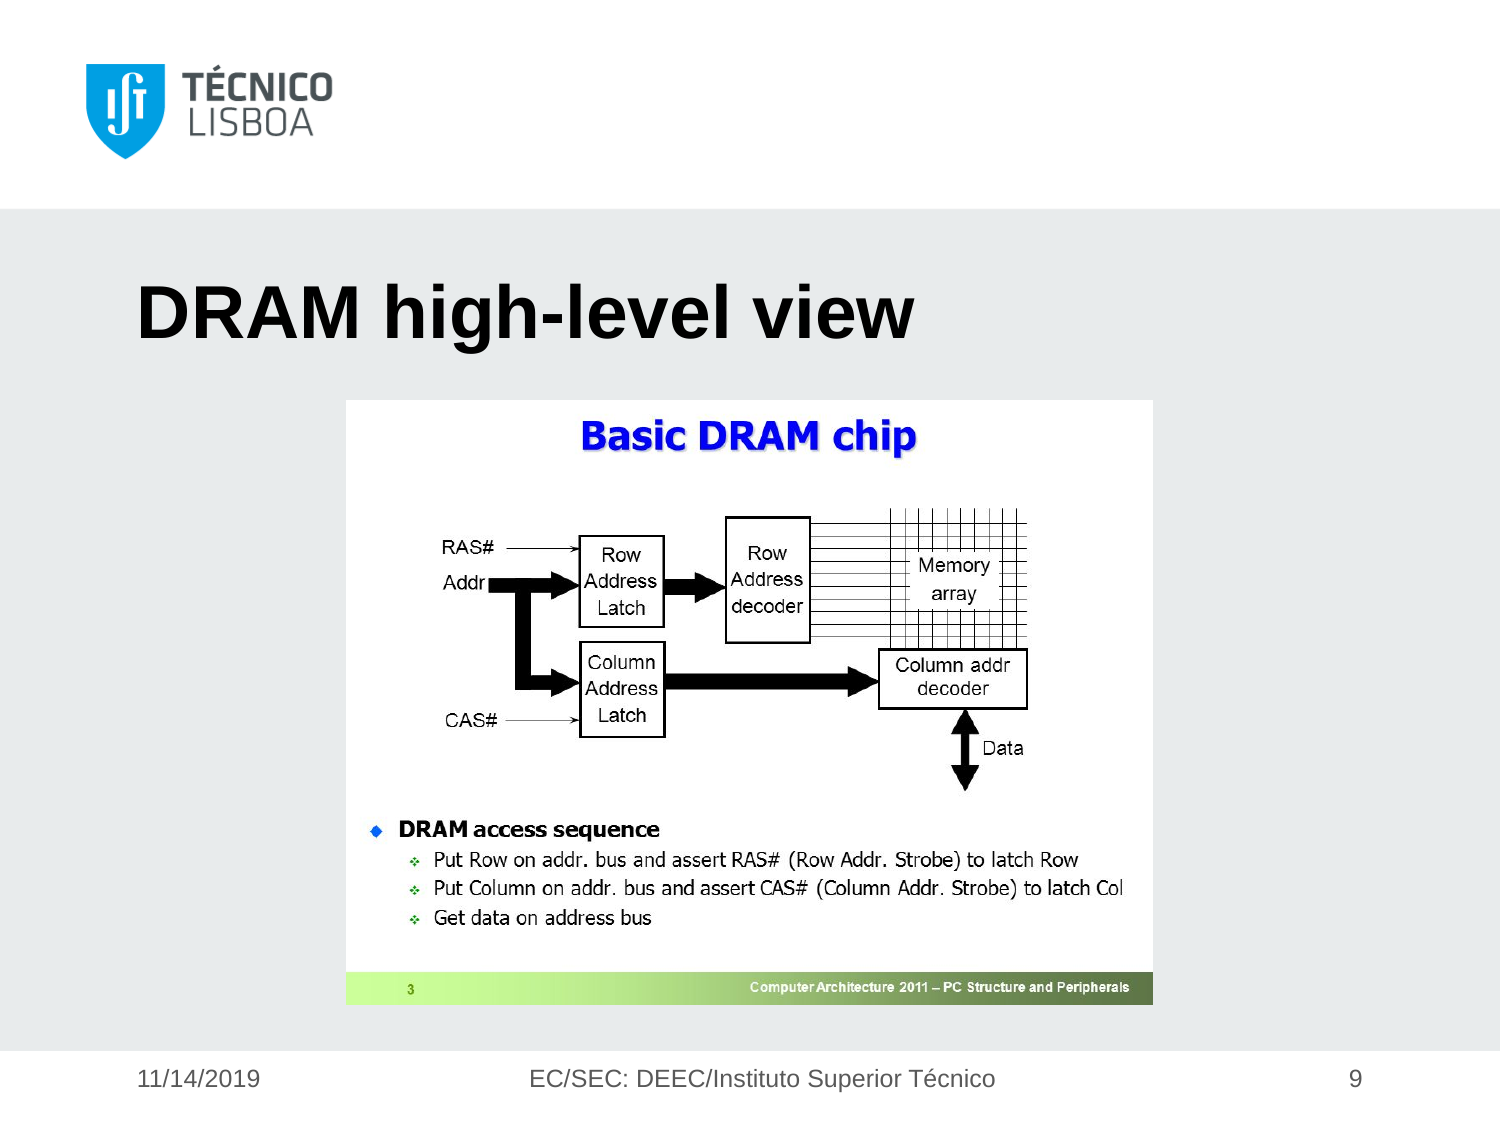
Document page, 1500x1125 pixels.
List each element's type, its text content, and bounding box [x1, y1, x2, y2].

title DRAM high-level view [121, 237, 1378, 381]
slide_number [1077, 1052, 1378, 1103]
slide_number 11/14/2019 [121, 1052, 425, 1103]
picture [0, 0, 1500, 1125]
footer EC/SEC: DEEC/Instituto Superior Técnico [512, 1052, 1021, 1103]
